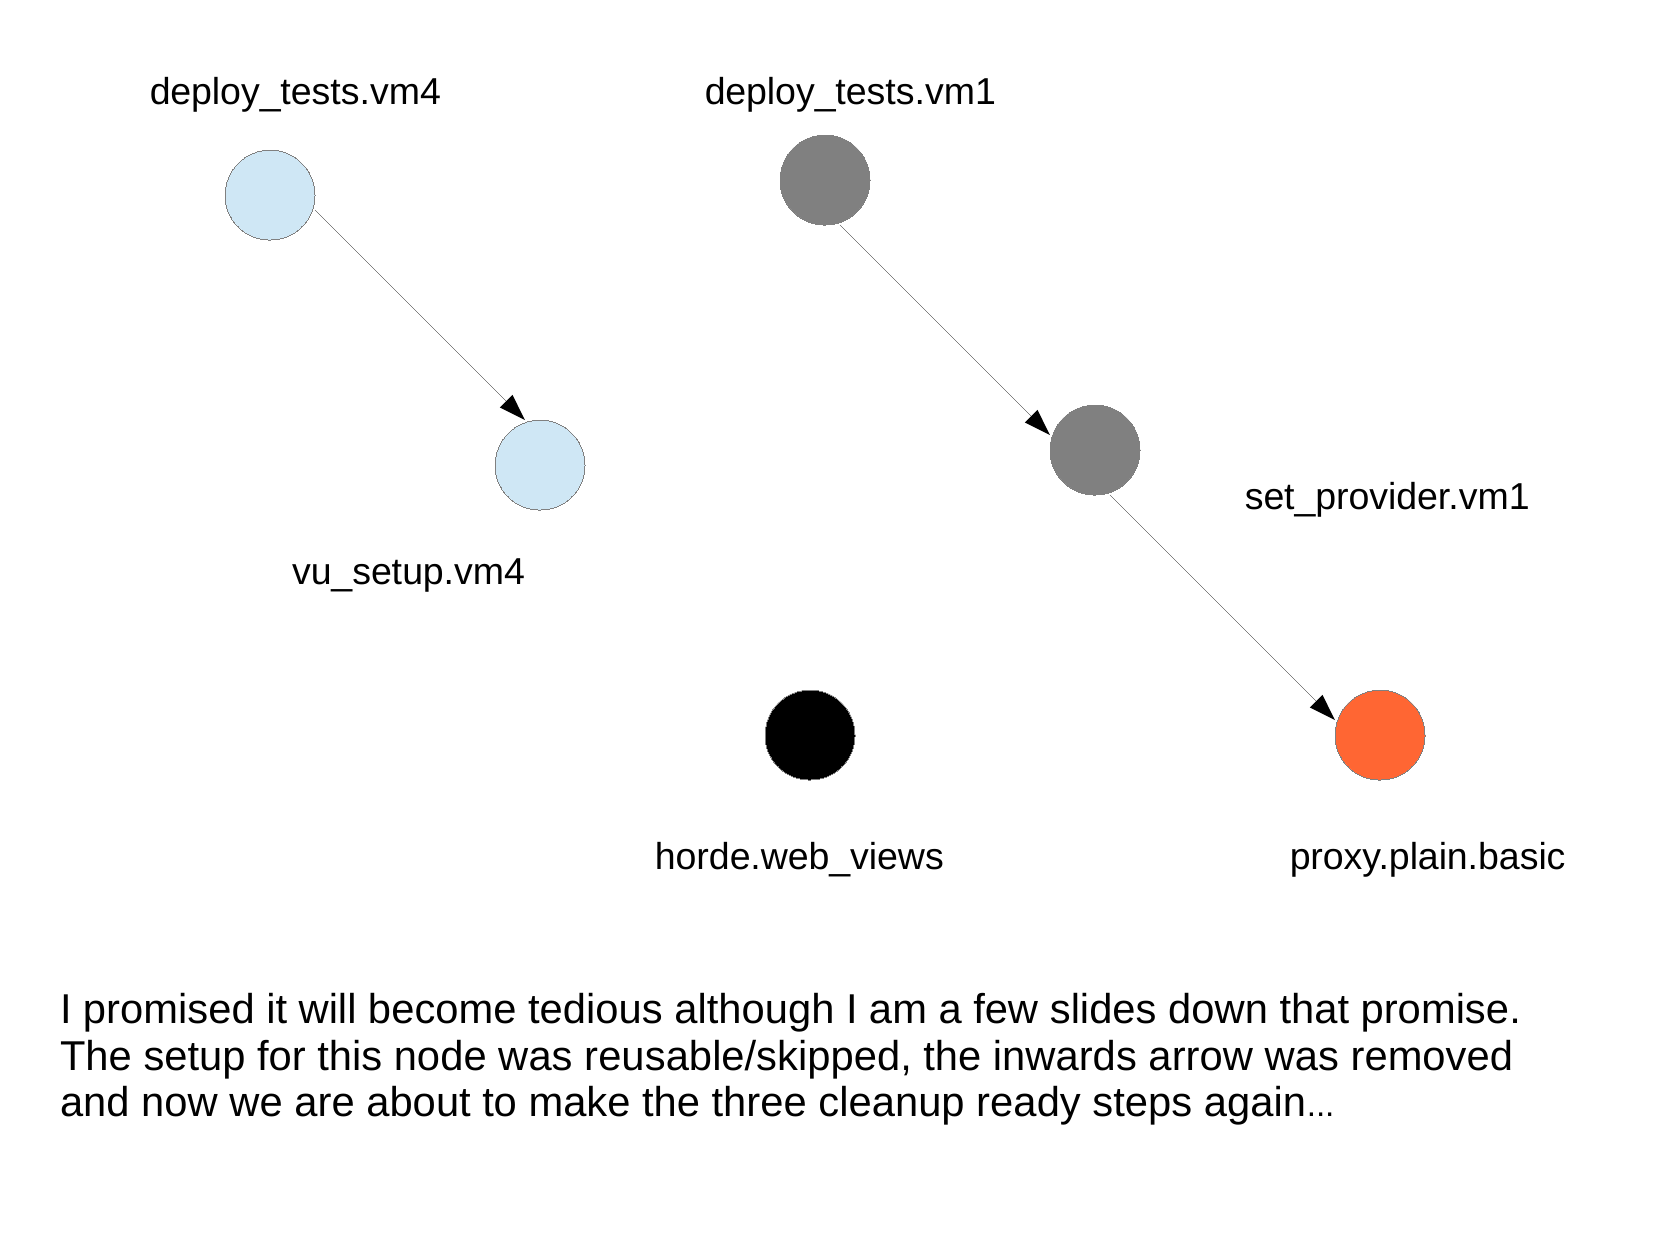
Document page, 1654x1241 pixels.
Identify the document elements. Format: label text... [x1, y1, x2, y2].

text_box I promised it will become tedious although I am a few slides down that promise. The setup for this node was reusable/skipped, the inwards arrow was removed and now we are about to make the three cleanup ready steps again... [60, 940, 1591, 1171]
text_box [780, 135, 871, 226]
text_box [1050, 405, 1141, 496]
text_box vu_setup.vm4 [277, 543, 541, 601]
text_box horde.web_views [640, 828, 958, 886]
text_box [225, 150, 316, 241]
text_box proxy.plain.basic [1275, 828, 1580, 886]
text_box [495, 420, 586, 511]
text_box deploy_tests.vm4 [135, 63, 456, 121]
text_box [1335, 690, 1426, 781]
text_box set_provider.vm1 [1230, 468, 1545, 526]
text_box deploy_tests.vm1 [690, 63, 1011, 121]
text_box [765, 690, 856, 781]
